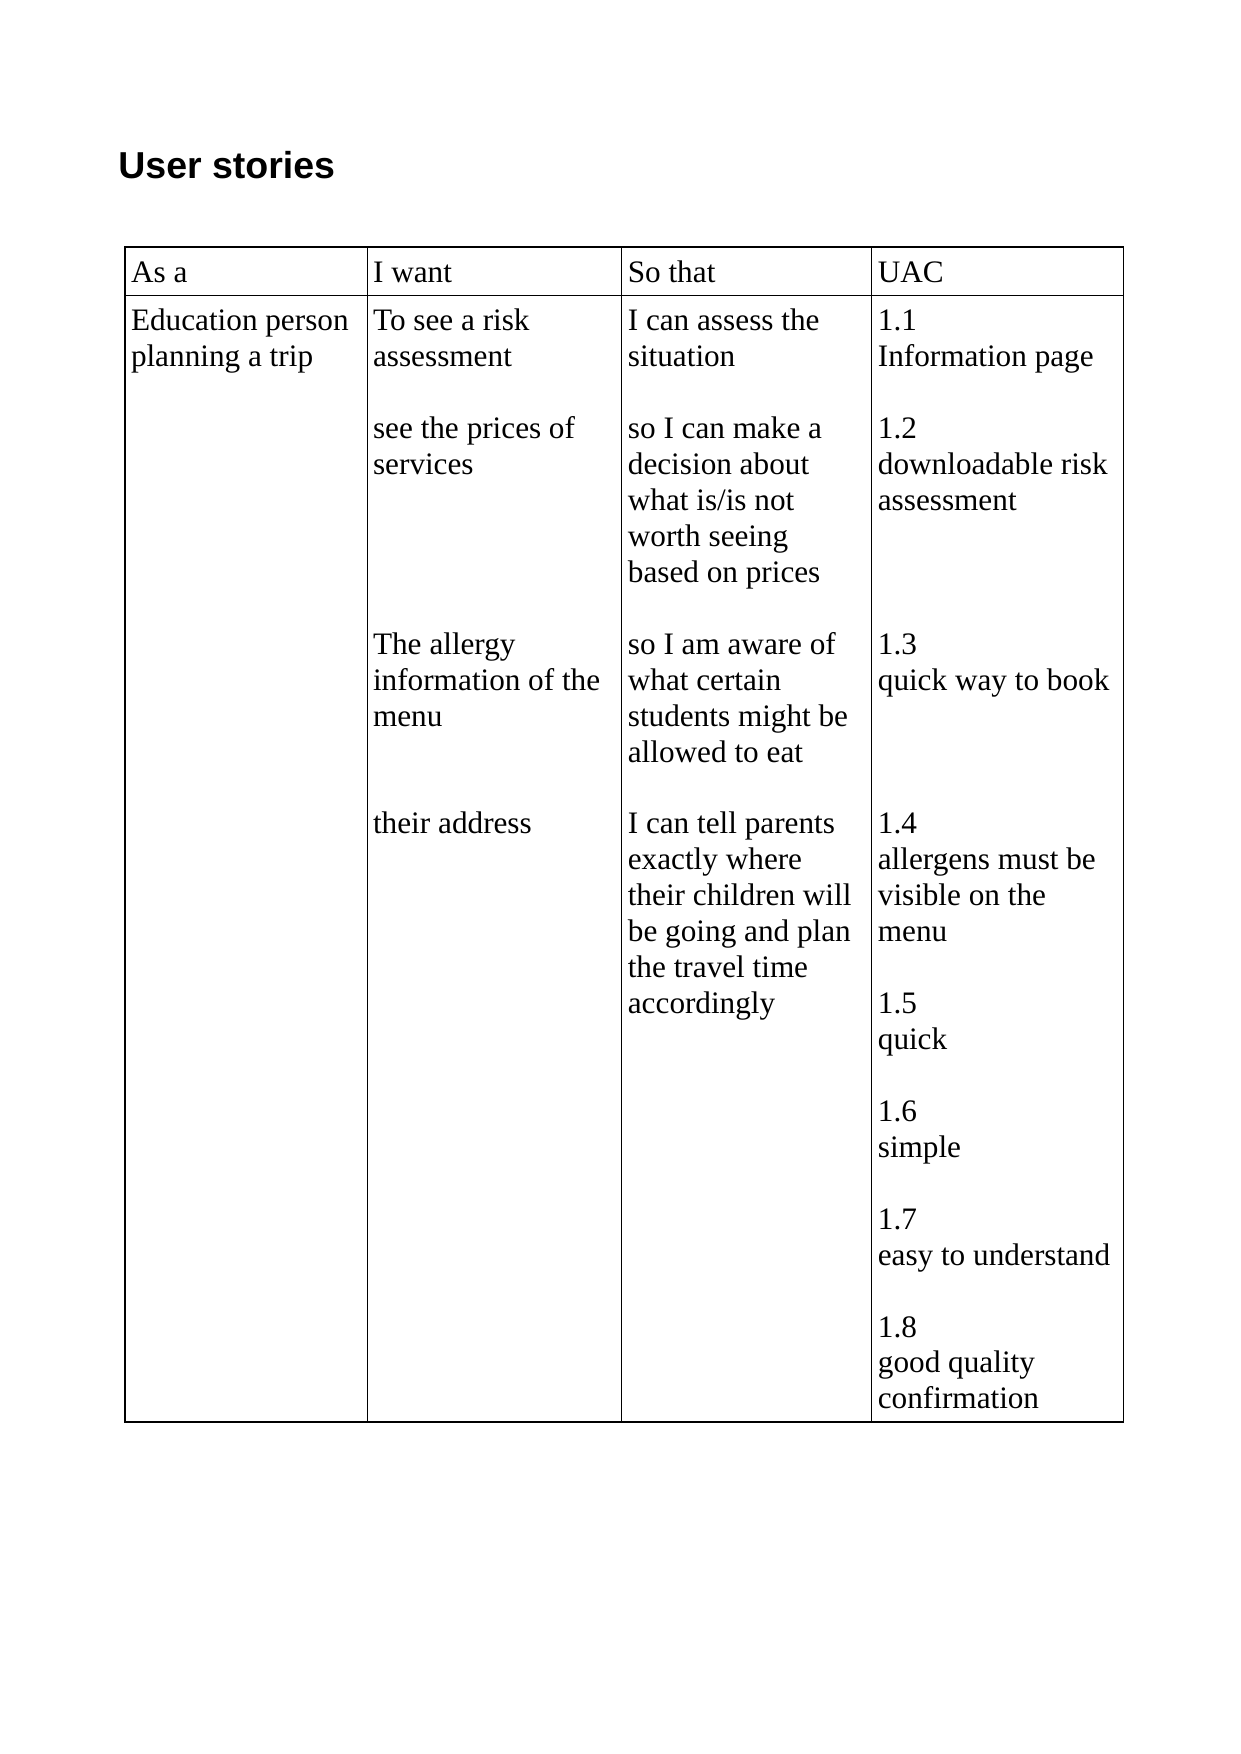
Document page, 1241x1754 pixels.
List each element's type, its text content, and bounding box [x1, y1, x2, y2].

table_header I want [368, 248, 621, 295]
table_header As a [126, 248, 367, 295]
table_cell I can assess the situation so I can make a decision about what is/is not worth seeing based on prices so I am aware of what certain students might be allowed to eat I can tell parents exactly where their children will be going and plan the travel time accordingly [622, 296, 871, 1421]
table_cell To see a risk assessment see the prices of services The allergy information of the menu their address [368, 296, 621, 1421]
table_cell Education person planning a trip [126, 296, 367, 1421]
table_header UAC [872, 248, 1123, 295]
table_cell 1.1 Information page 1.2 downloadable risk assessment 1.3 quick way to book 1.4 allergens must be visible on the menu 1.5 quick 1.6 simple 1.7 easy to understand 1.8 good quality confirmation [872, 296, 1123, 1421]
subtitle User stories [118, 143, 1122, 186]
table_header So that [622, 248, 871, 295]
